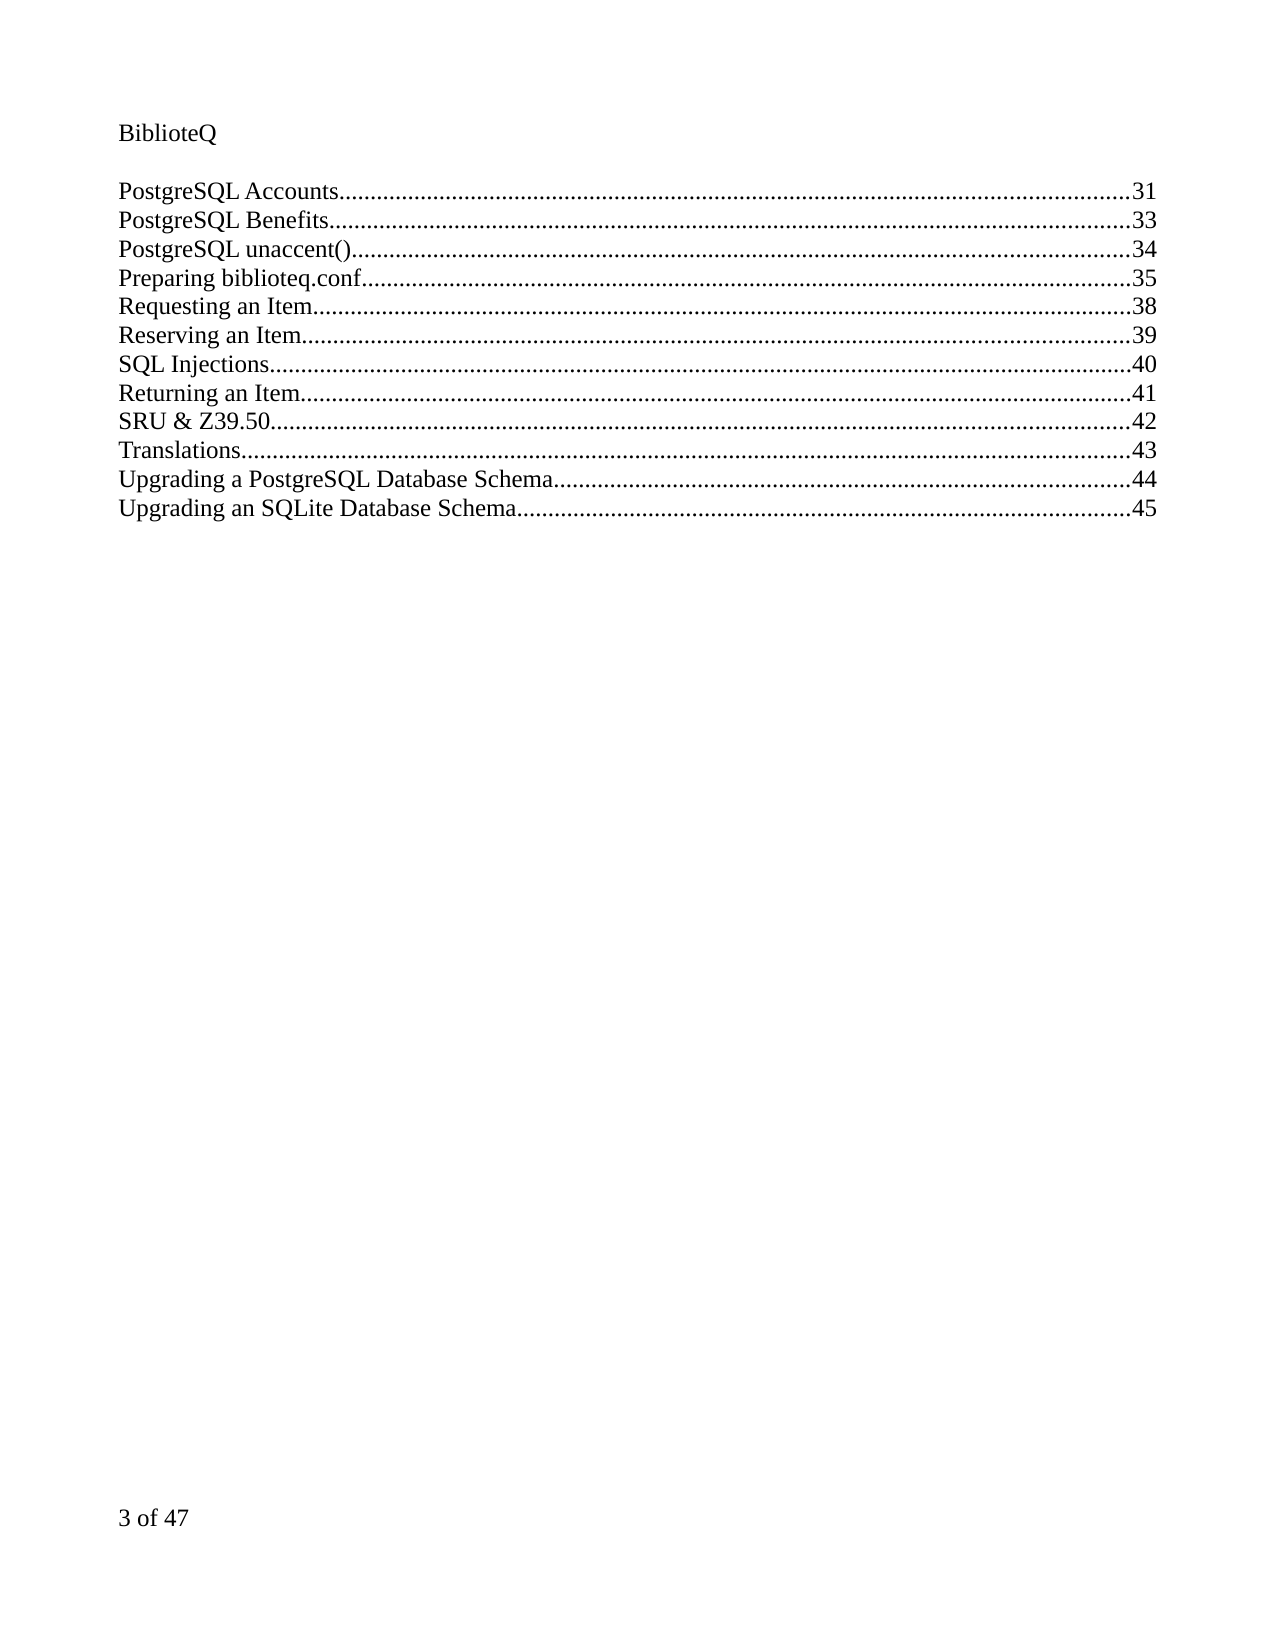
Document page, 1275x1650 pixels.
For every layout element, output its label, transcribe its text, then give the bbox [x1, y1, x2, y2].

text Translations 43 [118, 435, 1157, 464]
text Requesting an Item 38 [118, 291, 1157, 320]
text Returning an Item 41 [118, 378, 1157, 406]
text SQL Injections 40 [118, 349, 1157, 378]
text Upgrading an SQLite Database Schema 45 [118, 493, 1157, 521]
text SRU & Z39.50 42 [118, 406, 1157, 435]
text Preparing biblioteq.conf 35 [118, 263, 1157, 291]
text Reserving an Item 39 [118, 320, 1157, 349]
text PostgreSQL unaccent() 34 [118, 234, 1157, 263]
text Upgrading a PostgreSQL Database Schema 44 [118, 464, 1157, 493]
text PostgreSQL Benefits 33 [118, 205, 1157, 234]
text PostgreSQL Accounts 31 [118, 176, 1157, 205]
